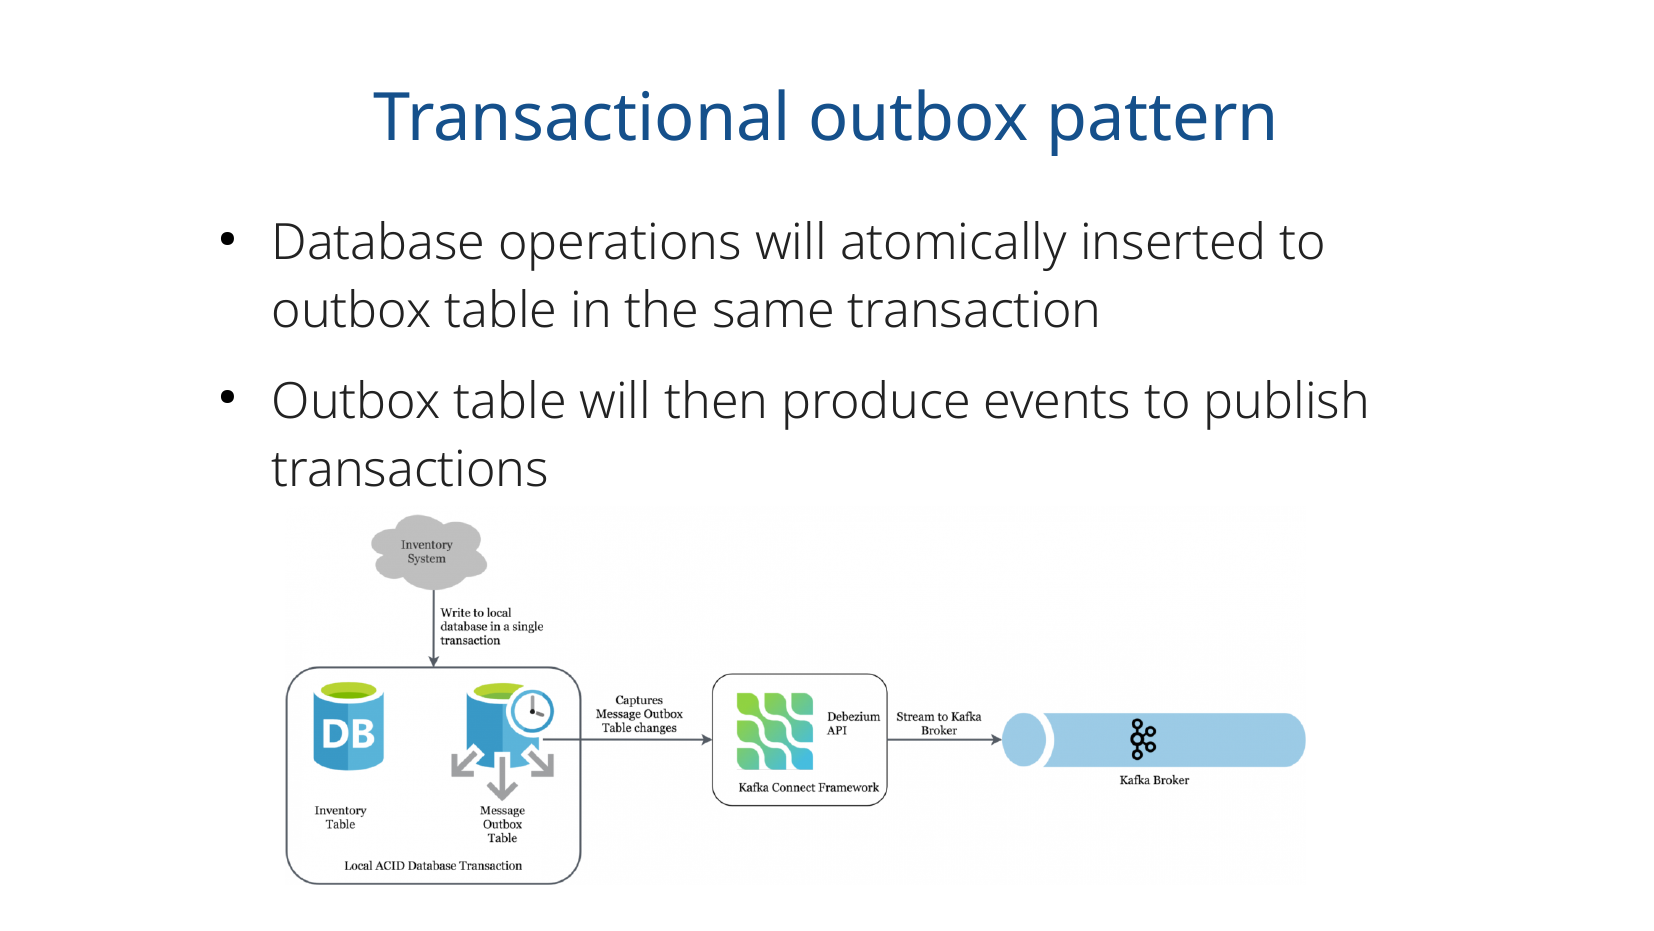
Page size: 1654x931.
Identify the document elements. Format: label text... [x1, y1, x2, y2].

picture [285, 506, 1306, 886]
title Transactional outbox pattern [82, 36, 1571, 193]
list Database operations will atomically inserted to outbox table in the same transaction Outbox table will then produce events to publish transactions [200, 205, 1441, 602]
